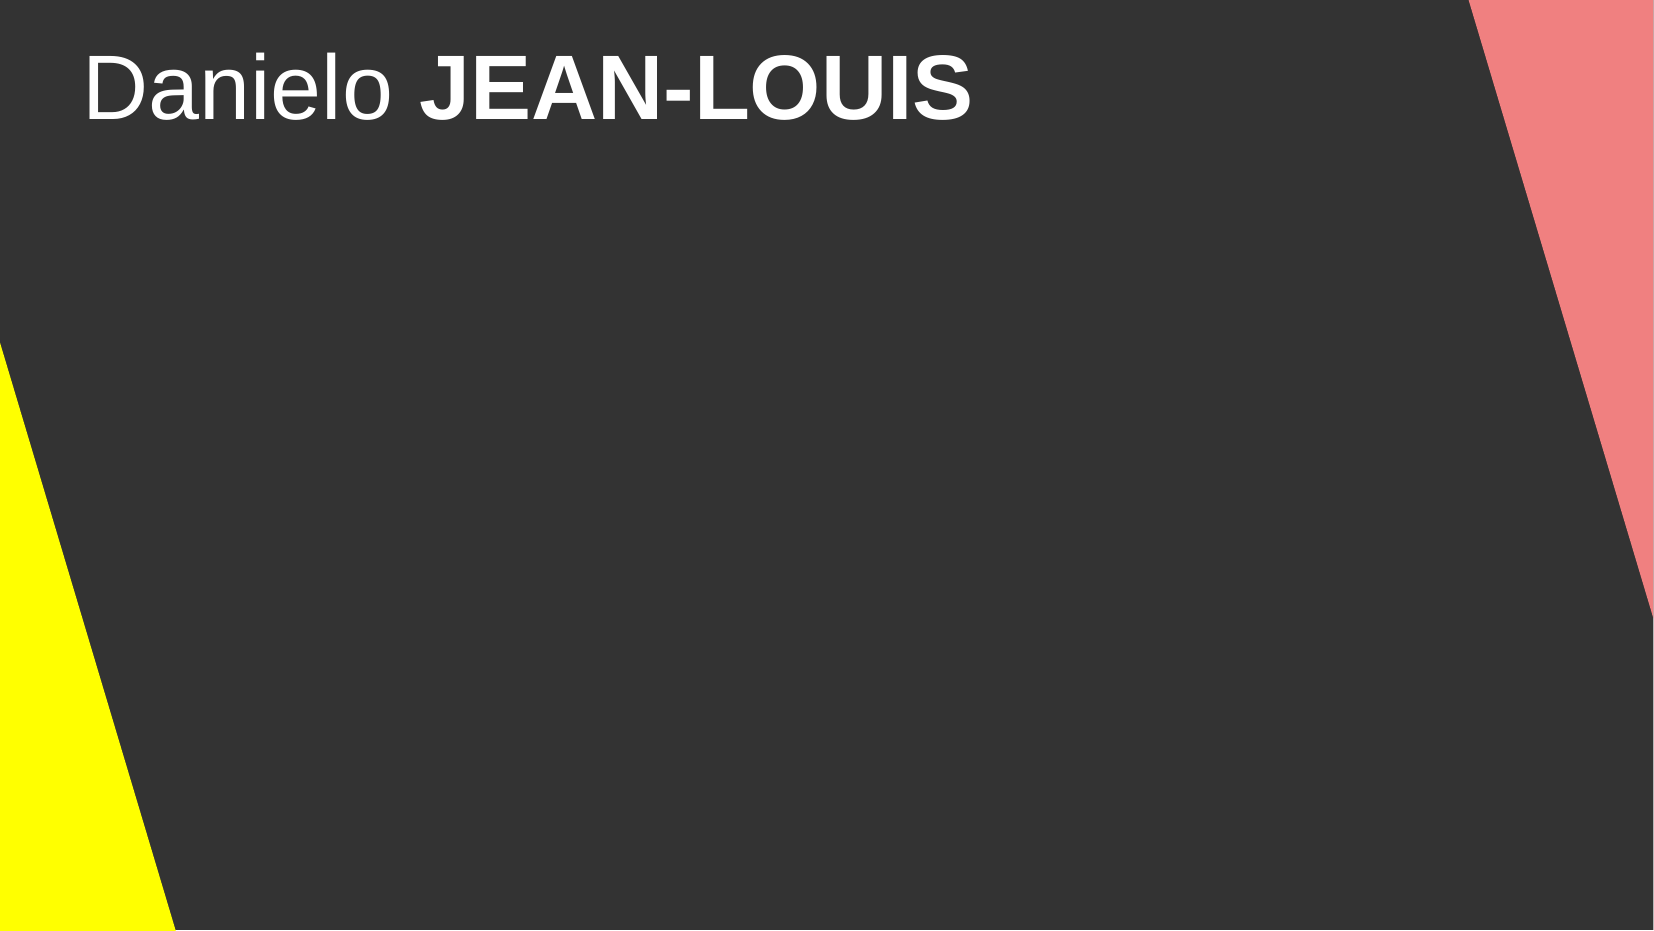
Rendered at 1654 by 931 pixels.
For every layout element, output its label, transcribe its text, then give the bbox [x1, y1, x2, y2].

subtitle Danielo JEAN-LOUIS [82, 36, 1571, 758]
text_box [1468, 0, 1654, 621]
text_box [0, 342, 176, 931]
